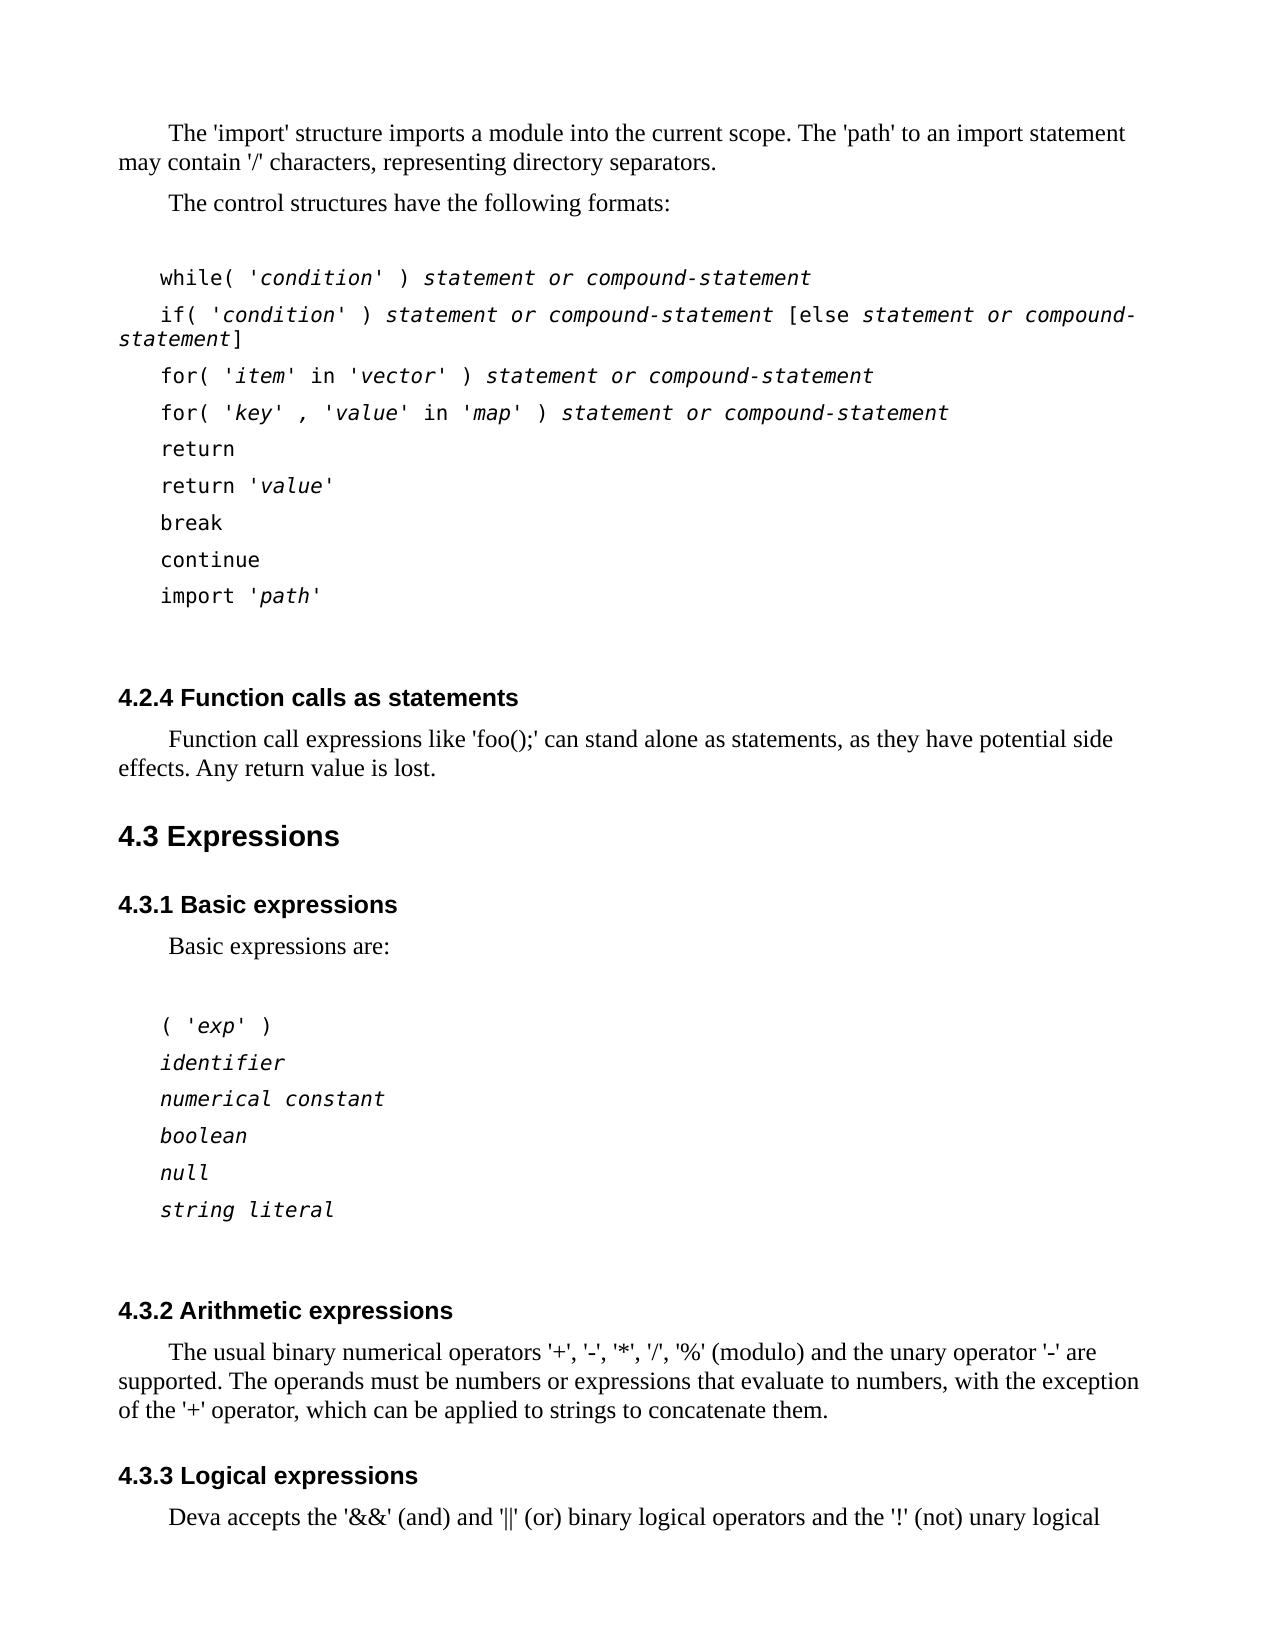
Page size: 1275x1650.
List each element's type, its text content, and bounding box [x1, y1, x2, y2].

text Function call expressions like 'foo();' can stand alone as statements, as they have potential side effects. Any return value is lost. [118, 724, 1157, 782]
text return 'value' [118, 474, 1157, 498]
text numerical constant [118, 1087, 1157, 1112]
text for( 'item' in 'vector' ) statement or compound-statement [118, 364, 1157, 388]
text Basic expressions are: [118, 931, 1157, 960]
text return [118, 437, 1157, 462]
text null [118, 1161, 1157, 1185]
text The usual binary numerical operators '+', '-', '*', '/', '%' (modulo) and the unary operator '-' are supported. The operands must be numbers or expressions that evaluate to numbers, with the exception of the '+' operator, which can be applied to strings to concatenate them. [118, 1337, 1157, 1423]
subtitle 4.2.4 Function calls as statements [118, 683, 1157, 712]
subtitle 4.3.1 Basic expressions [118, 890, 1157, 919]
text for( 'key' , 'value' in 'map' ) statement or compound-statement [118, 401, 1157, 425]
subtitle 4.3.3 Logical expressions [118, 1461, 1157, 1489]
text import 'path' [118, 584, 1157, 609]
text The control structures have the following formats: [118, 188, 1157, 217]
text ( 'exp' ) [118, 1014, 1157, 1038]
text Deva accepts the '&&' (and) and '||' (or) binary logical operators and the '!' (not) unary logical [118, 1502, 1157, 1531]
text while( 'condition' ) statement or compound-statement [118, 266, 1157, 290]
subtitle 4.3 Expressions [118, 819, 1157, 853]
text string literal [118, 1198, 1157, 1222]
text continue [118, 548, 1157, 572]
text boolean [118, 1124, 1157, 1148]
text break [118, 511, 1157, 535]
text if( 'condition' ) statement or compound-statement [else statement or compound-statement] [118, 303, 1157, 351]
text identifier [118, 1051, 1157, 1075]
subtitle 4.3.2 Arithmetic expressions [118, 1296, 1157, 1325]
text The 'import' structure imports a module into the current scope. The 'path' to an import statement may contain '/' characters, representing directory separators. [118, 118, 1157, 176]
